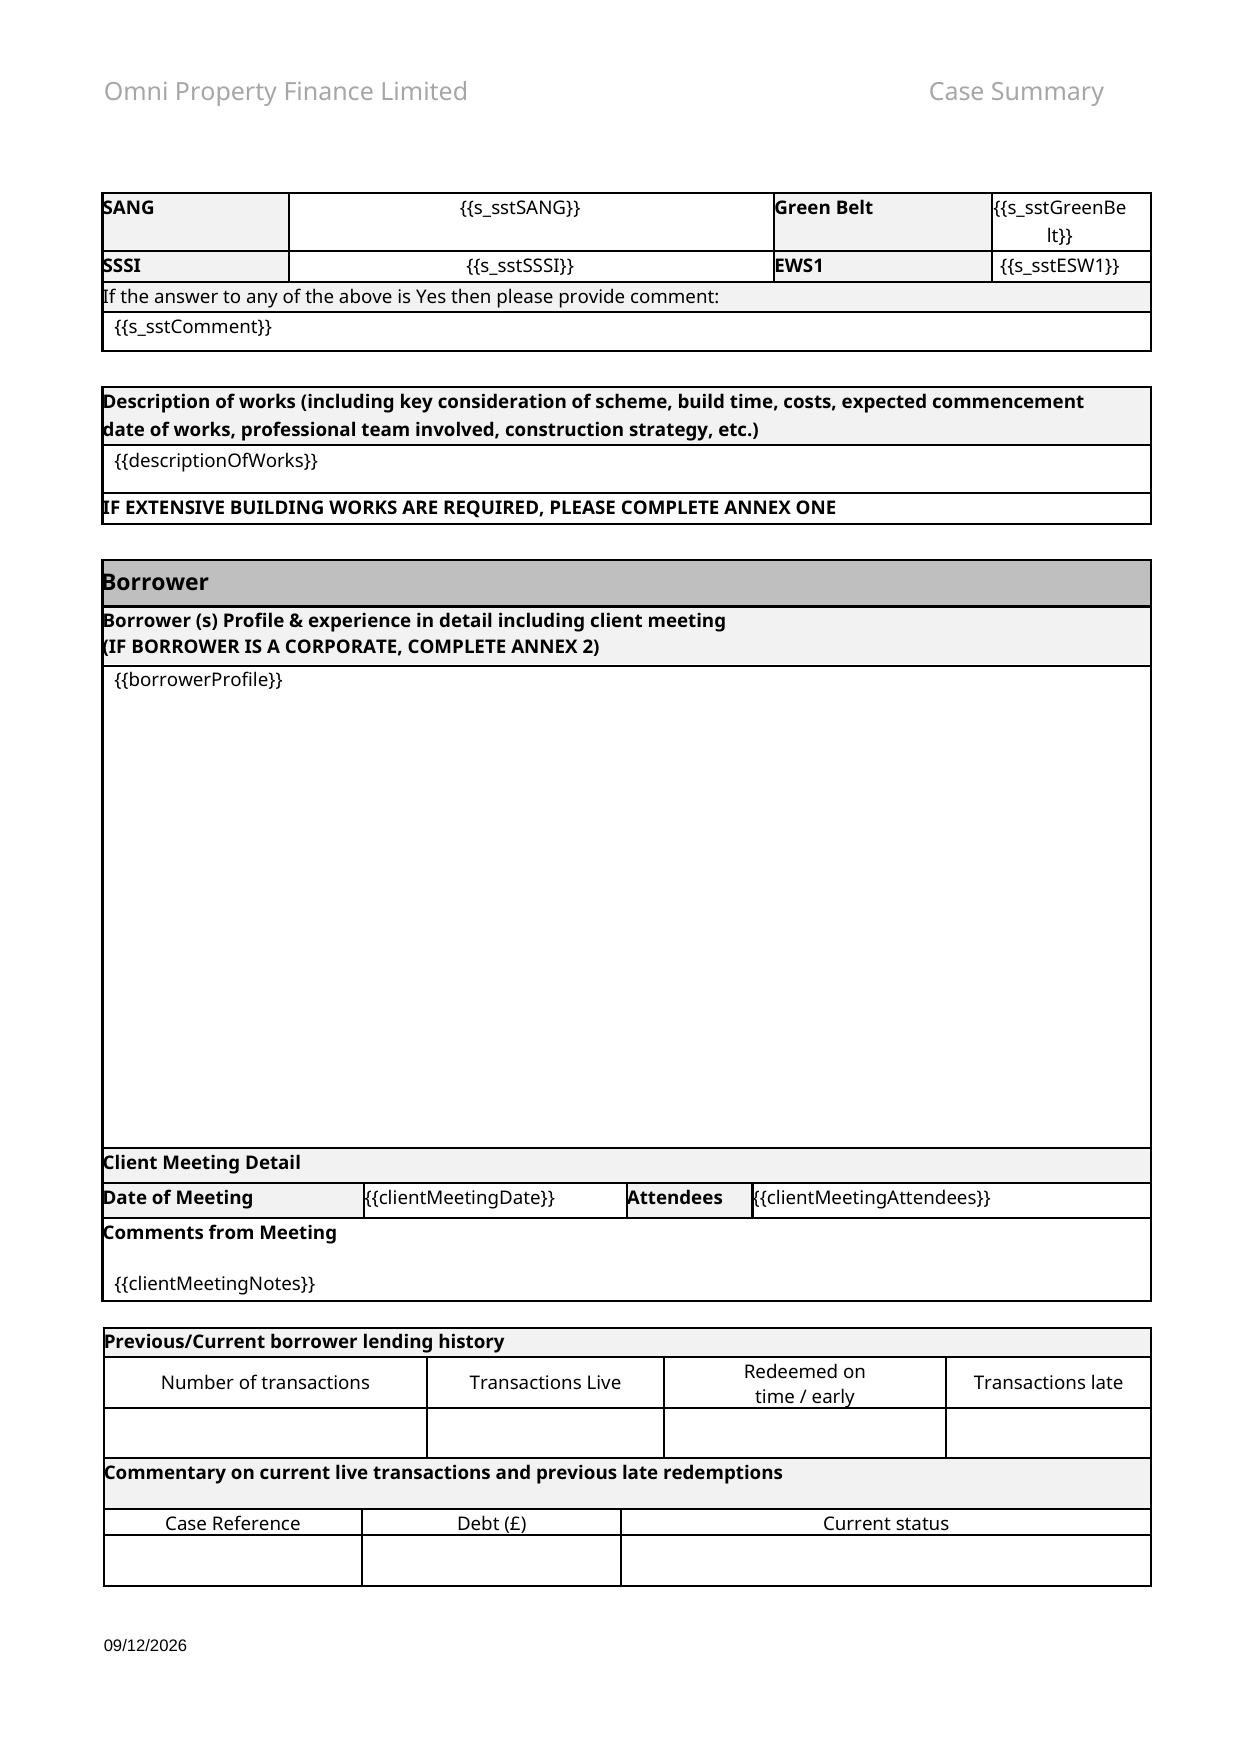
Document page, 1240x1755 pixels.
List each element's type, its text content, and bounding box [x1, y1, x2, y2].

table_cell [947, 1409, 1150, 1457]
table_cell {{s_sstSANG}} [290, 194, 773, 250]
table_header Borrower [104, 561, 1150, 605]
table_cell Client Meeting Detail [104, 1149, 1150, 1182]
table_cell If the answer to any of the above is Yes then please provide comment: [104, 283, 1150, 311]
table_cell {{s_sstGreenBelt}} [993, 194, 1150, 250]
table_cell IF EXTENSIVE BUILDING WORKS ARE REQUIRED, PLEASE COMPLETE ANNEX ONE [104, 494, 1150, 522]
table_cell SANG [104, 194, 288, 250]
table_header Previous/Current borrower lending history [105, 1329, 1150, 1356]
table_cell Green Belt [775, 194, 991, 250]
table_cell Attendees [628, 1184, 751, 1217]
table_cell {{descriptionOfWorks}} [104, 446, 1150, 492]
table_cell SSSI [104, 252, 288, 281]
table_cell Current status [622, 1510, 1150, 1534]
table_cell Borrower (s) Profile & experience in detail including client meeting (IF BORROWER IS A CORPORATE, COMPLETE ANNEX 2) [104, 608, 1150, 664]
table_cell Comments from Meeting {{clientMeetingNotes}} [104, 1219, 1150, 1299]
table_cell {{clientMeetingAttendees}} [754, 1184, 1150, 1217]
table_cell Commentary on current live transactions and previous late redemptions [105, 1459, 1150, 1508]
table_cell [428, 1409, 663, 1457]
table_cell [105, 1536, 361, 1585]
table_cell {{s_sstESW1}} [993, 252, 1150, 281]
table_header Description of works (including key consideration of scheme, build time, costs, expected commencement date of works, professional team involved, construction strategy, etc.) [104, 388, 1150, 444]
table_cell [363, 1536, 620, 1585]
table_cell {{clientMeetingDate}} [365, 1184, 626, 1217]
table_cell Case Reference [105, 1510, 361, 1534]
table_cell {{s_sstSSSI}} [290, 252, 773, 281]
table_cell [622, 1536, 1150, 1585]
table_cell Transactions late [947, 1358, 1150, 1407]
table_cell {{borrowerProfile}} [104, 667, 1150, 1147]
table_cell {{s_sstComment}} [104, 313, 1150, 350]
table_cell EWS1 [775, 252, 991, 281]
table_cell [105, 1409, 426, 1457]
table_cell Redeemed on time / early [665, 1358, 945, 1407]
table_cell [665, 1409, 945, 1457]
table_cell Number of transactions [105, 1358, 426, 1407]
table_cell Date of Meeting [104, 1184, 363, 1217]
table_cell Transactions Live [428, 1358, 663, 1407]
table_cell Debt (£) [363, 1510, 620, 1534]
